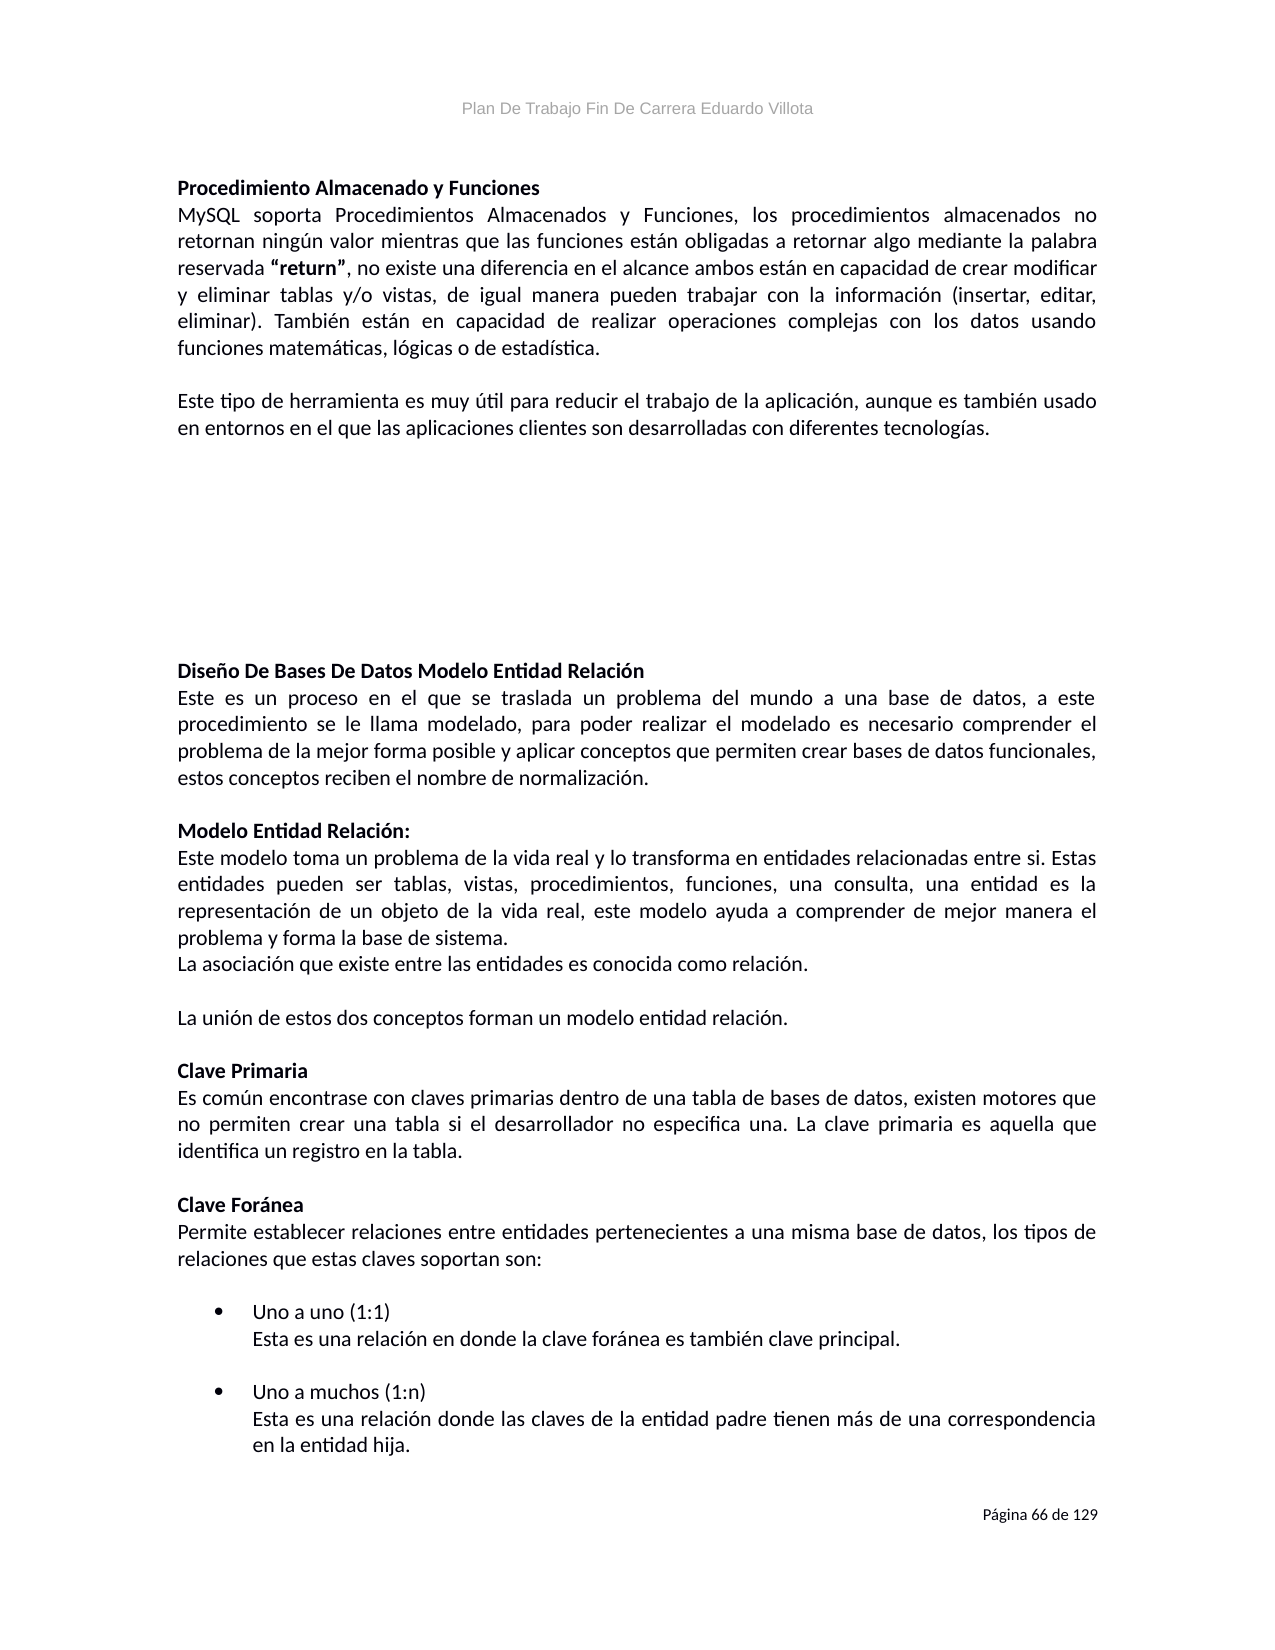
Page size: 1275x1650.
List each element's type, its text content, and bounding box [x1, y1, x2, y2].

text MySQL soporta Procedimientos Almacenados y Funciones, los procedimientos almacenados no retornan ningún valor mientras que las funciones están obligadas a retornar algo mediante la palabra reservada “return”, no existe una diferencia en el alcance ambos están en capacidad de crear modificar y eliminar tablas y/o vistas, de igual manera pueden trabajar con la información (insertar, editar, eliminar). También están en capacidad de realizar operaciones complejas con los datos usando funciones matemáticas, lógicas o de estadística. [177, 201, 1098, 361]
text Este modelo toma un problema de la vida real y lo transforma en entidades relacionadas entre si. Estas entidades pueden ser tablas, vistas, procedimientos, funciones, una consulta, una entidad es la representación de un objeto de la vida real, este modelo ayuda a comprender de mejor manera el problema y forma la base de sistema. [177, 844, 1098, 950]
list Uno a uno (1:1) [215, 1298, 1098, 1325]
text Diseño De Bases De Datos Modelo Entidad Relación [177, 657, 1098, 684]
list Uno a muchos (1:n) [215, 1378, 1098, 1405]
text Es común encontrase con claves primarias dentro de una tabla de bases de datos, existen motores que no permiten crear una tabla si el desarrollador no especifica una. La clave primaria es aquella que identifica un registro en la tabla. [177, 1084, 1098, 1164]
text Este tipo de herramienta es muy útil para reducir el trabajo de la aplicación, aunque es también usado en entornos en el que las aplicaciones clientes son desarrolladas con diferentes tecnologías. [177, 388, 1098, 441]
text Procedimiento Almacenado y Funciones [177, 174, 1098, 201]
text La unión de estos dos conceptos forman un modelo entidad relación. [177, 1004, 1098, 1030]
text Clave Foránea [177, 1192, 1098, 1218]
text Modelo Entidad Relación: [177, 817, 1098, 844]
text La asociación que existe entre las entidades es conocida como relación. [177, 950, 1098, 977]
list Esta es una relación en donde la clave foránea es también clave principal. [252, 1325, 1098, 1352]
text Permite establecer relaciones entre entidades pertenecientes a una misma base de datos, los tipos de relaciones que estas claves soportan son: [177, 1218, 1098, 1272]
text Clave Primaria [177, 1057, 1098, 1084]
text Este es un proceso en el que se traslada un problema del mundo a una base de datos, a este procedimiento se le llama modelado, para poder realizar el modelado es necesario comprender el problema de la mejor forma posible y aplicar conceptos que permiten crear bases de datos funcionales, estos conceptos reciben el nombre de normalización. [177, 684, 1098, 790]
list Esta es una relación donde las claves de la entidad padre tienen más de una correspondencia en la entidad hija. [252, 1405, 1098, 1458]
